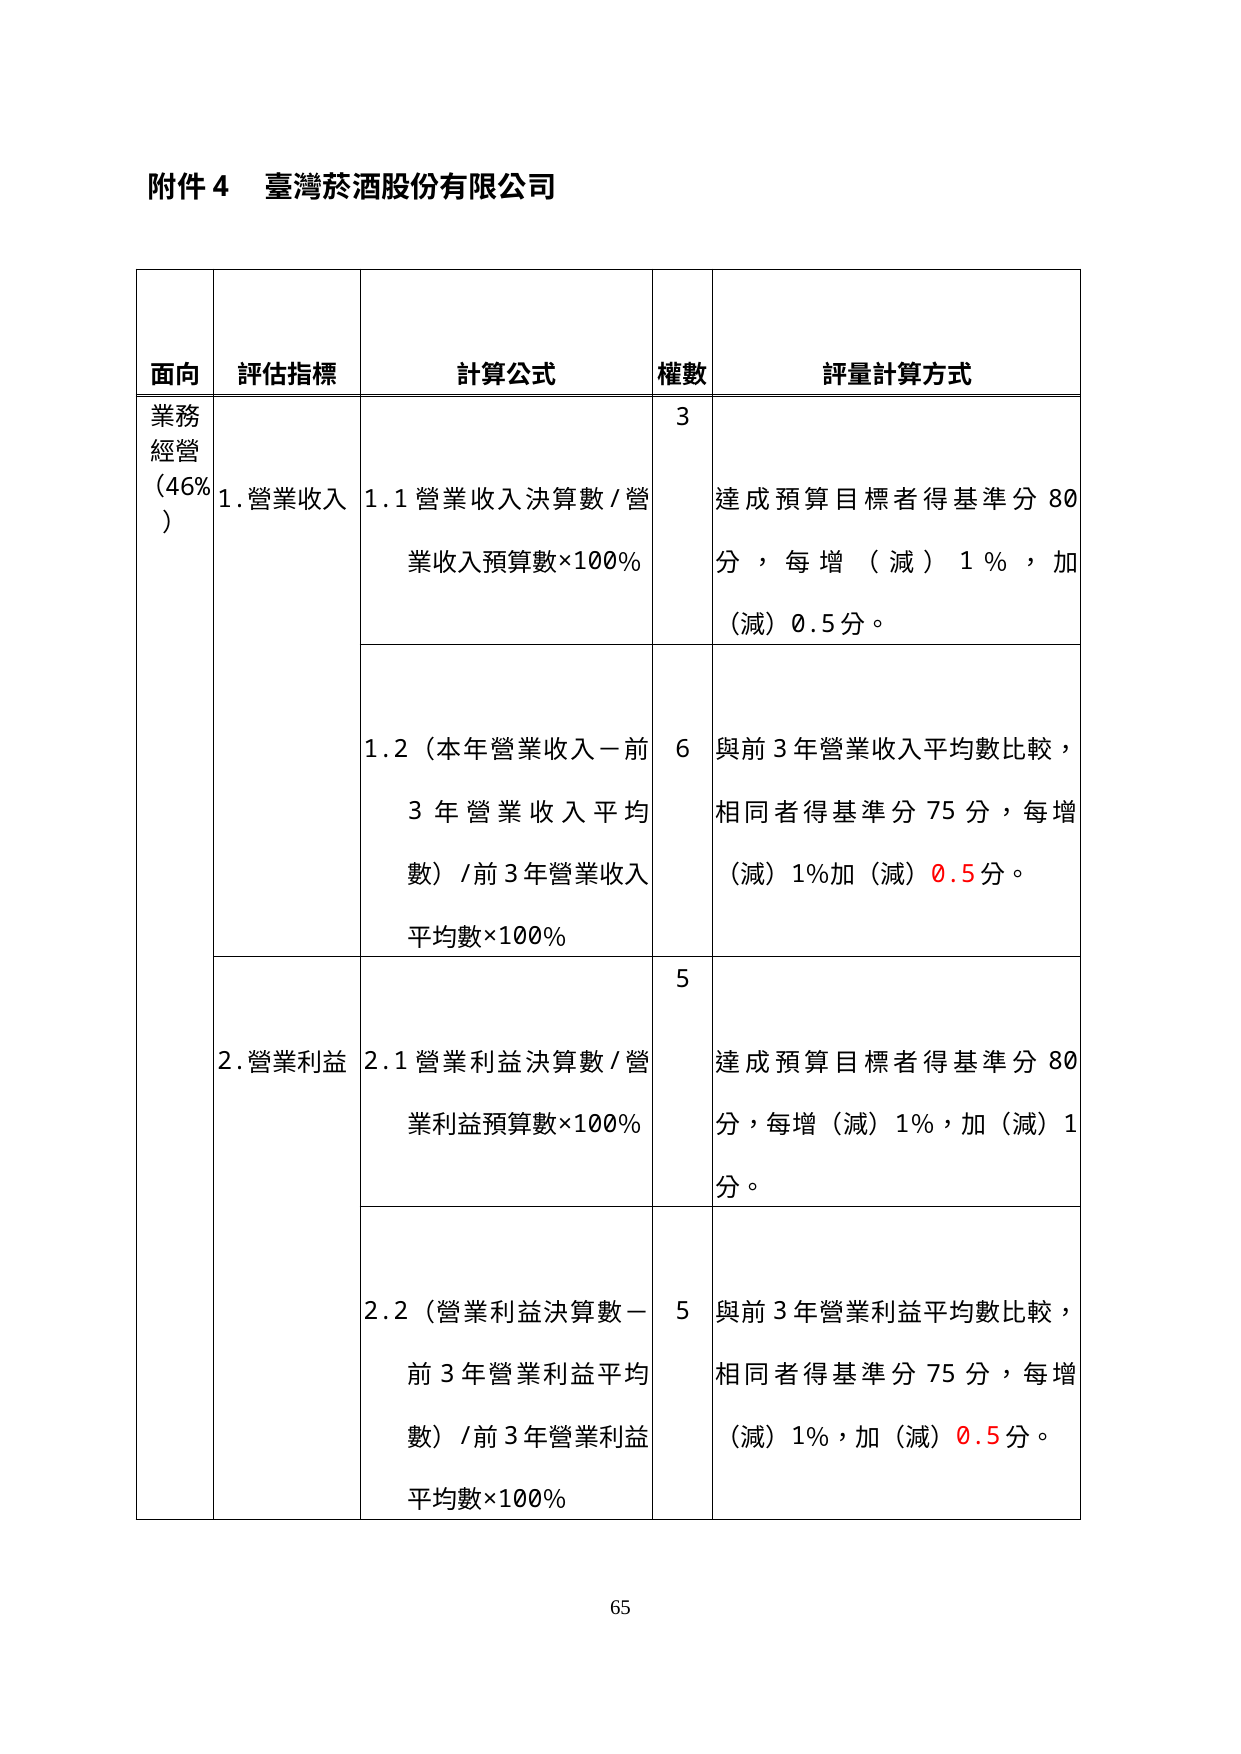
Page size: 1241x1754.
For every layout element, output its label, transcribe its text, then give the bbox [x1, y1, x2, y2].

table_cell 5 [653, 1207, 712, 1518]
table_cell 業務 經營 （46%） [137, 397, 213, 1518]
table_header 面向 [137, 270, 213, 393]
table_cell 達成預算目標者得基準分80分，每增（減）1％，加（減）0.5分。 [713, 397, 1080, 643]
table_cell 5 [653, 957, 712, 1206]
table_header 權數 [653, 270, 712, 393]
table_cell 2.2（營業利益決算數－前3年營業利益平均數）/前3年營業利益平均數×100％ [361, 1207, 652, 1518]
table_header 計算公式 [361, 270, 652, 393]
table_cell 6 [653, 645, 712, 956]
table_cell 2.1營業利益決算數/營業利益預算數×100％ [361, 957, 652, 1206]
table_cell 2.營業利益 [214, 957, 360, 1518]
table_cell 1.2（本年營業收入－前3年營業收入平均數）/前3年營業收入平均數×100％ [361, 645, 652, 956]
table_header 評估指標 [214, 270, 360, 393]
table_cell 與前3年營業收入平均數比較，相同者得基準分75分，每增（減）1％加（減）0.5分。 [713, 645, 1080, 956]
table_cell 與前3年營業利益平均數比較，相同者得基準分75分，每增（減）1％，加（減）0.5分。 [713, 1207, 1080, 1518]
table_cell 1.營業收入 [214, 397, 360, 956]
table_header 評量計算方式 [713, 270, 1080, 393]
table_cell 1.1營業收入決算數/營業收入預算數×100％ [361, 397, 652, 643]
table_cell 達成預算目標者得基準分80分，每增（減）1％，加（減）1分。 [713, 957, 1080, 1206]
text 附件4 臺灣菸酒股份有限公司 [148, 143, 1092, 206]
table_cell 3 [653, 397, 712, 643]
